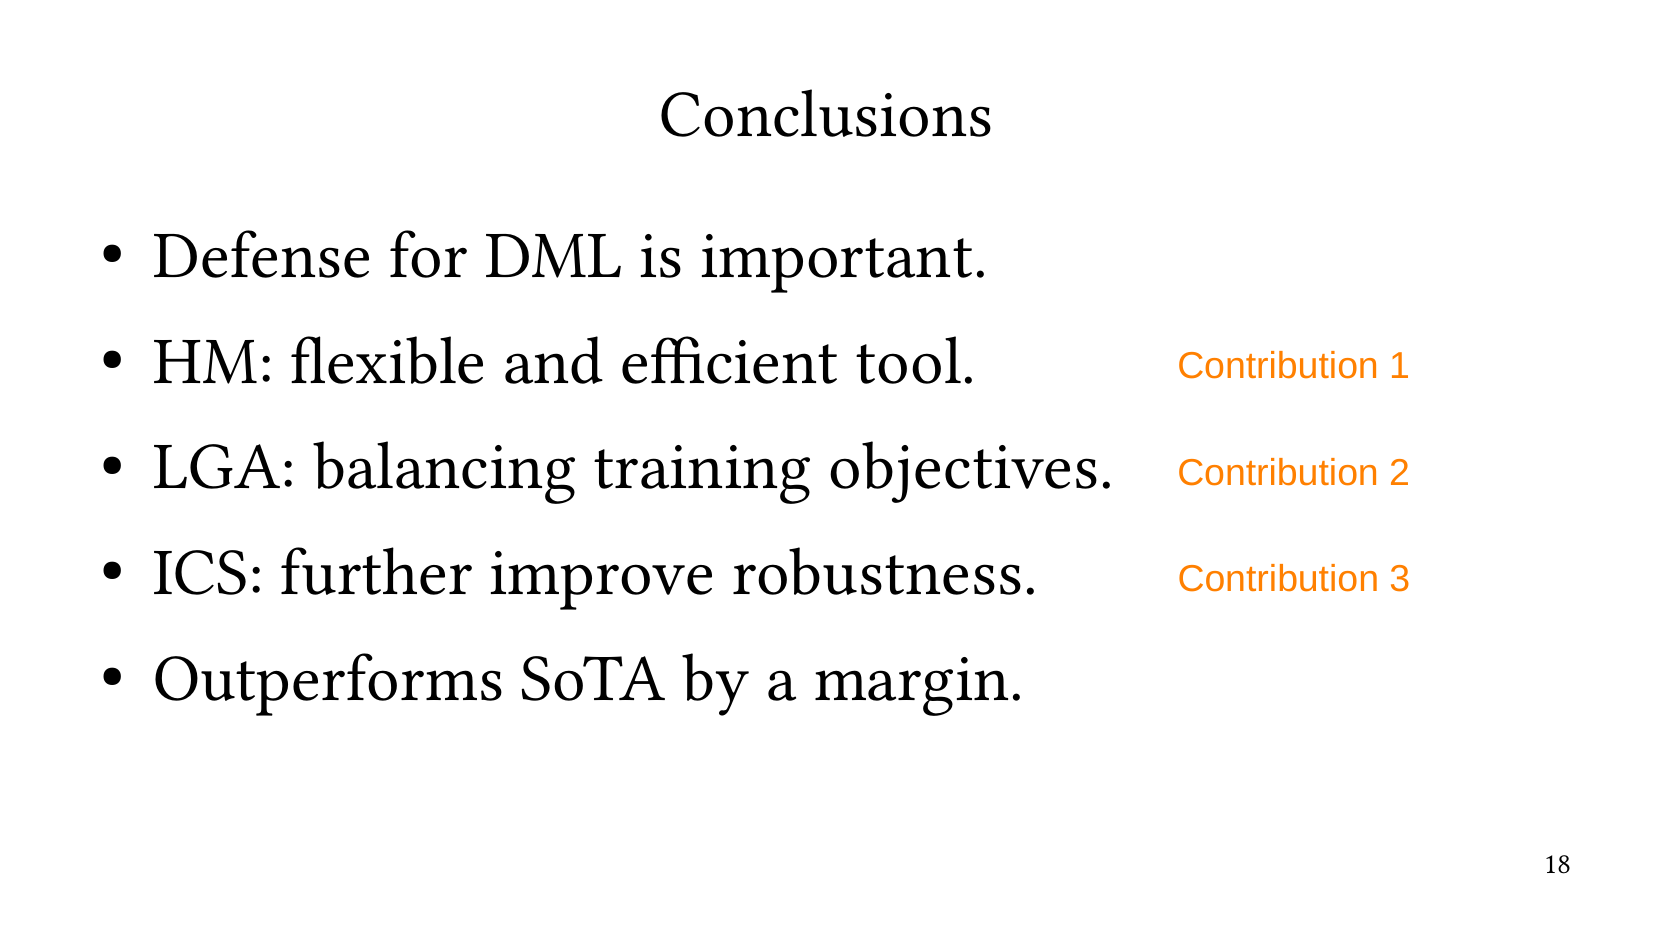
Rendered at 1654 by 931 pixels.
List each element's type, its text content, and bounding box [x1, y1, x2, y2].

text_box Contribution 1 [1162, 337, 1426, 395]
text_box Contribution 2 [1162, 444, 1426, 501]
text_box Contribution 3 [1162, 550, 1426, 608]
list Defense for DML is important. HM: flexible and efficient tool. LGA: balancing training objectives. ICS: further improve robustness. Outperforms SoTA by a margin. [82, 217, 1571, 758]
title Conclusions [82, 37, 1571, 193]
